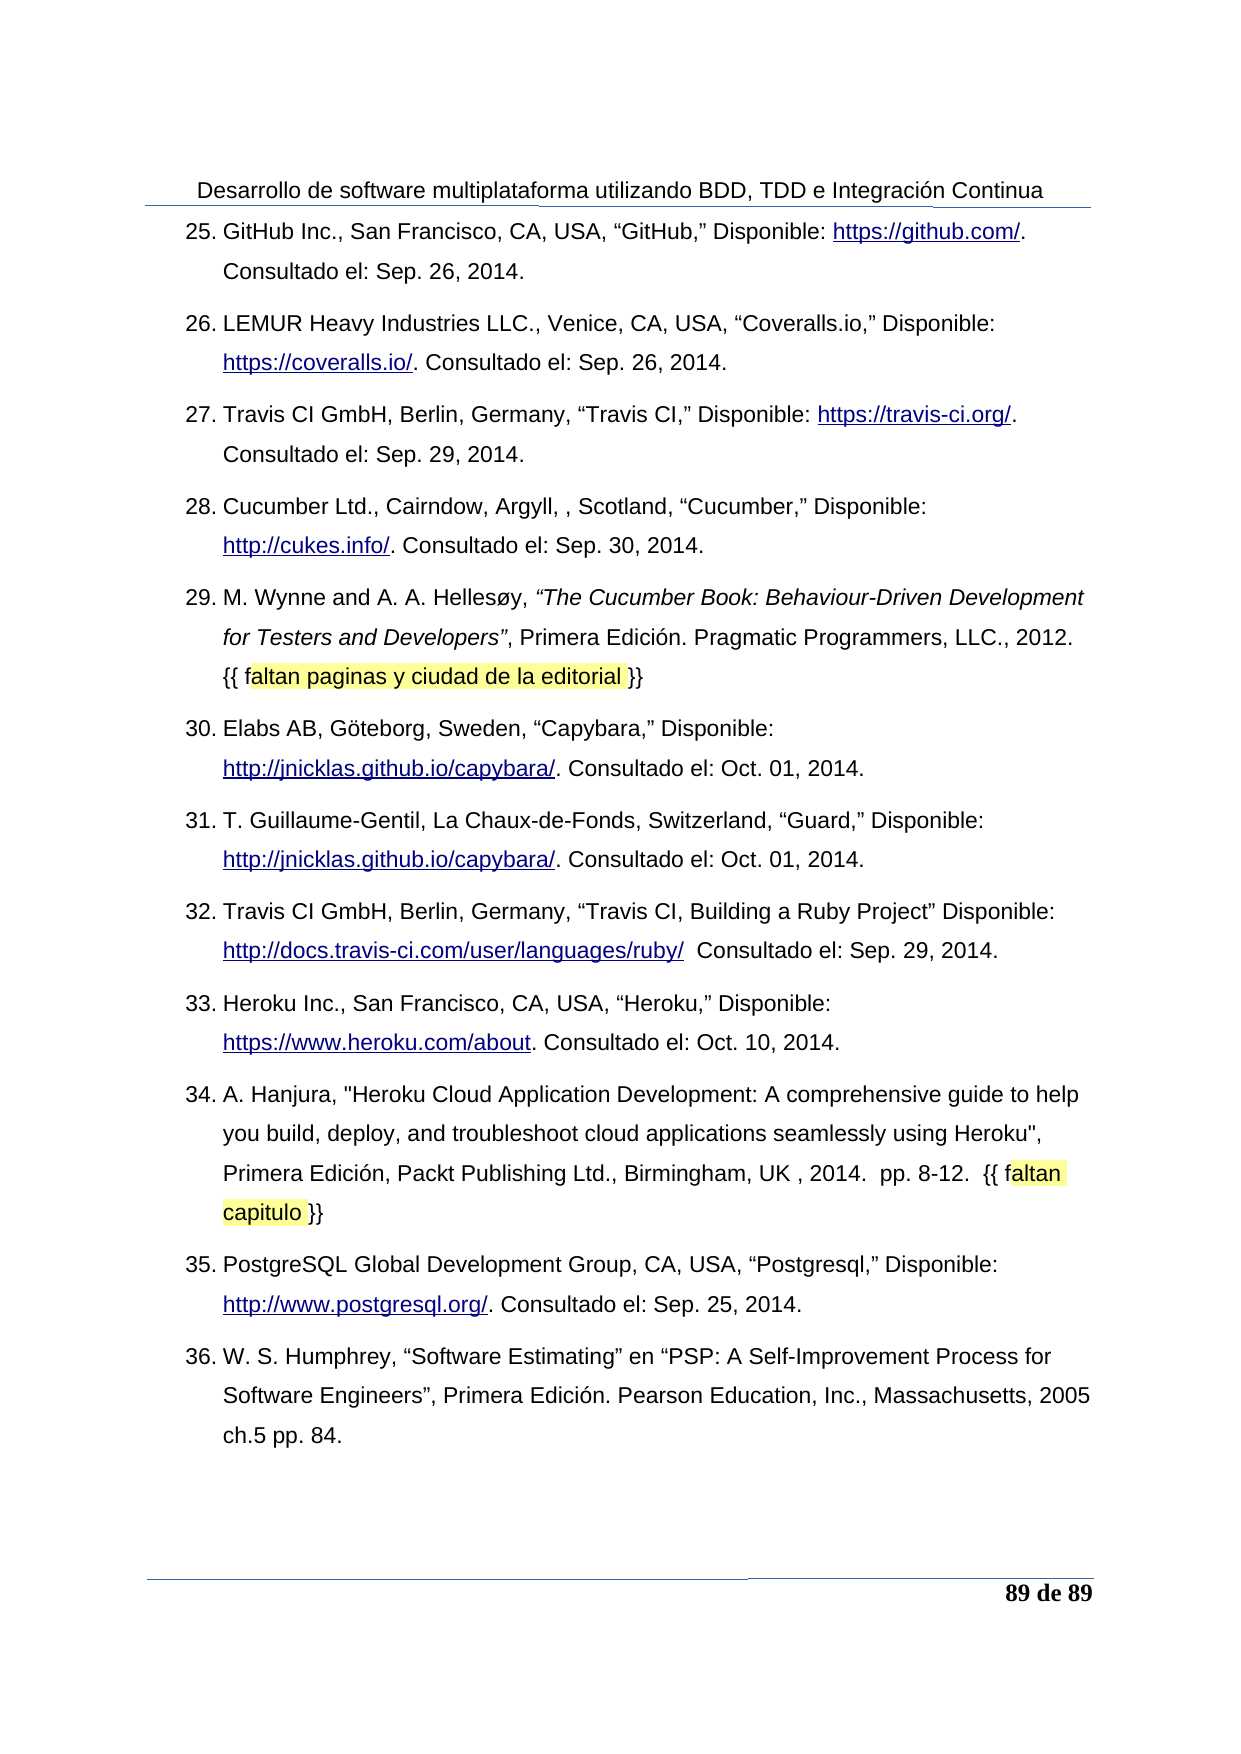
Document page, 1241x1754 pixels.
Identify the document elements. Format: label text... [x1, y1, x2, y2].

subtitle LEMUR Heavy Industries LLC., Venice, CA, USA, “Coveralls.io,” Disponible: https://coveralls.io/. Consultado el: Sep. 26, 2014. [185, 310, 1093, 376]
subtitle PostgreSQL Global Development Group, CA, USA, “Postgresql,” Disponible: http://www.postgresql.org/. Consultado el: Sep. 25, 2014. [185, 1251, 1093, 1317]
subtitle Heroku Inc., San Francisco, CA, USA, “Heroku,” Disponible: https://www.heroku.com/about. Consultado el: Oct. 10, 2014. [185, 989, 1093, 1055]
subtitle W. S. Humphrey, “Software Estimating” en “PSP: A Self-Improvement Process for Software Engineers”, Primera Edición. Pearson Education, Inc., Massachusetts, 2005 ch.5 pp. 84. [185, 1343, 1093, 1448]
subtitle Travis CI GmbH, Berlin, Germany, “Travis CI, Building a Ruby Project” Disponible: http://docs.travis-ci.com/user/languages/ruby/ Consultado el: Sep. 29, 2014. [185, 898, 1093, 964]
subtitle Cucumber Ltd., Cairndow, Argyll, , Scotland, “Cucumber,” Disponible: http://cukes.info/. Consultado el: Sep. 30, 2014. [185, 493, 1093, 558]
subtitle T. Guillaume-Gentil, La Chaux-de-Fonds, Switzerland, “Guard,” Disponible: http://jnicklas.github.io/capybara/. Consultado el: Oct. 01, 2014. [185, 807, 1093, 872]
subtitle Elabs AB, Göteborg, Sweden, “Capybara,” Disponible: http://jnicklas.github.io/capybara/. Consultado el: Oct. 01, 2014. [185, 715, 1093, 781]
subtitle M. Wynne and A. A. Hellesøy, “The Cucumber Book: Behaviour-Driven Development for Testers and Developers”, Primera Edición. Pragmatic Programmers, LLC., 2012. {{ faltan paginas y ciudad de la editorial }} [185, 584, 1093, 689]
subtitle Travis CI GmbH, Berlin, Germany, “Travis CI,” Disponible: https://travis-ci.org/. Consultado el: Sep. 29, 2014. [185, 401, 1093, 467]
subtitle GitHub Inc., San Francisco, CA, USA, “GitHub,” Disponible: https://github.com/. Consultado el: Sep. 26, 2014. [185, 218, 1093, 284]
subtitle A. Hanjura, "Heroku Cloud Application Development: A comprehensive guide to help you build, deploy, and troubleshoot cloud applications seamlessly using Heroku", Primera Edición, Packt Publishing Ltd., Birmingham, UK , 2014. pp. 8-12. {{ faltan capitulo }} [185, 1081, 1093, 1226]
